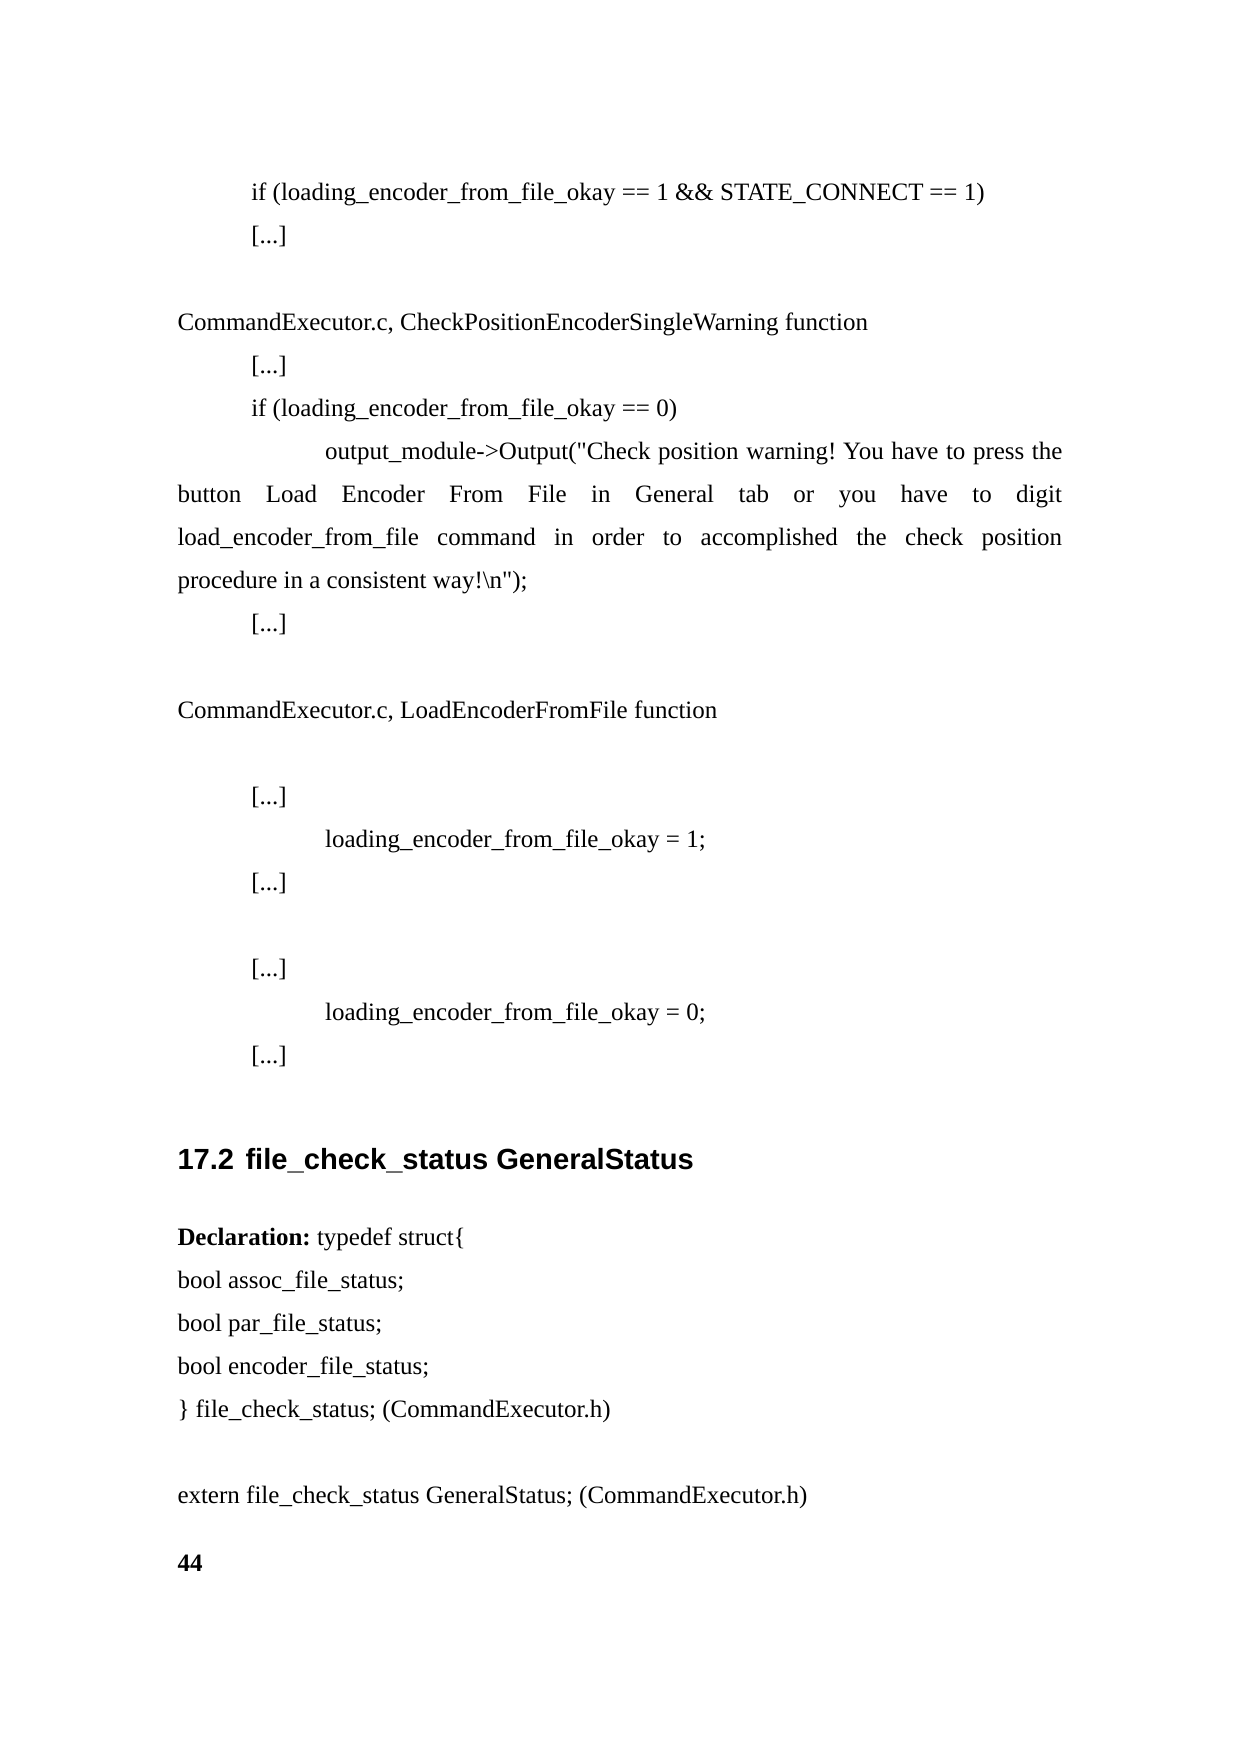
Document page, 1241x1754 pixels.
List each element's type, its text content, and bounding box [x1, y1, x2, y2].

text [...] [177, 1040, 1063, 1068]
text } file_check_status; (CommandExecutor.h) [177, 1394, 1063, 1423]
text bool assoc_file_status; [177, 1265, 1063, 1293]
text loading_encoder_from_file_okay = 1; [177, 824, 1063, 853]
text [...] [177, 953, 1063, 982]
text extern file_check_status GeneralStatus; (CommandExecutor.h) [177, 1480, 1063, 1509]
text [...] [177, 781, 1063, 810]
subtitle file_check_status GeneralStatus [177, 1142, 1063, 1175]
text loading_encoder_from_file_okay = 0; [177, 997, 1063, 1025]
text CommandExecutor.c, CheckPositionEncoderSingleWarning function [177, 307, 1063, 335]
text if (loading_encoder_from_file_okay == 0) [177, 393, 1063, 422]
text output_module->Output("Check position warning! You have to press the button Load Encoder From File in General tab or you have to digit load_encoder_from_file command in order to accomplished the check position procedure in a consistent way!\n"); [177, 436, 1063, 594]
text [...] [177, 608, 1063, 637]
text [...] [177, 350, 1063, 378]
text [...] [177, 867, 1063, 896]
text Declaration: typedef struct{ [177, 1222, 1063, 1250]
text if (loading_encoder_from_file_okay == 1 && STATE_CONNECT == 1) [177, 177, 1063, 206]
text bool encoder_file_status; [177, 1351, 1063, 1380]
text CommandExecutor.c, LoadEncoderFromFile function [177, 695, 1063, 723]
text [...] [177, 220, 1063, 249]
text bool par_file_status; [177, 1308, 1063, 1337]
